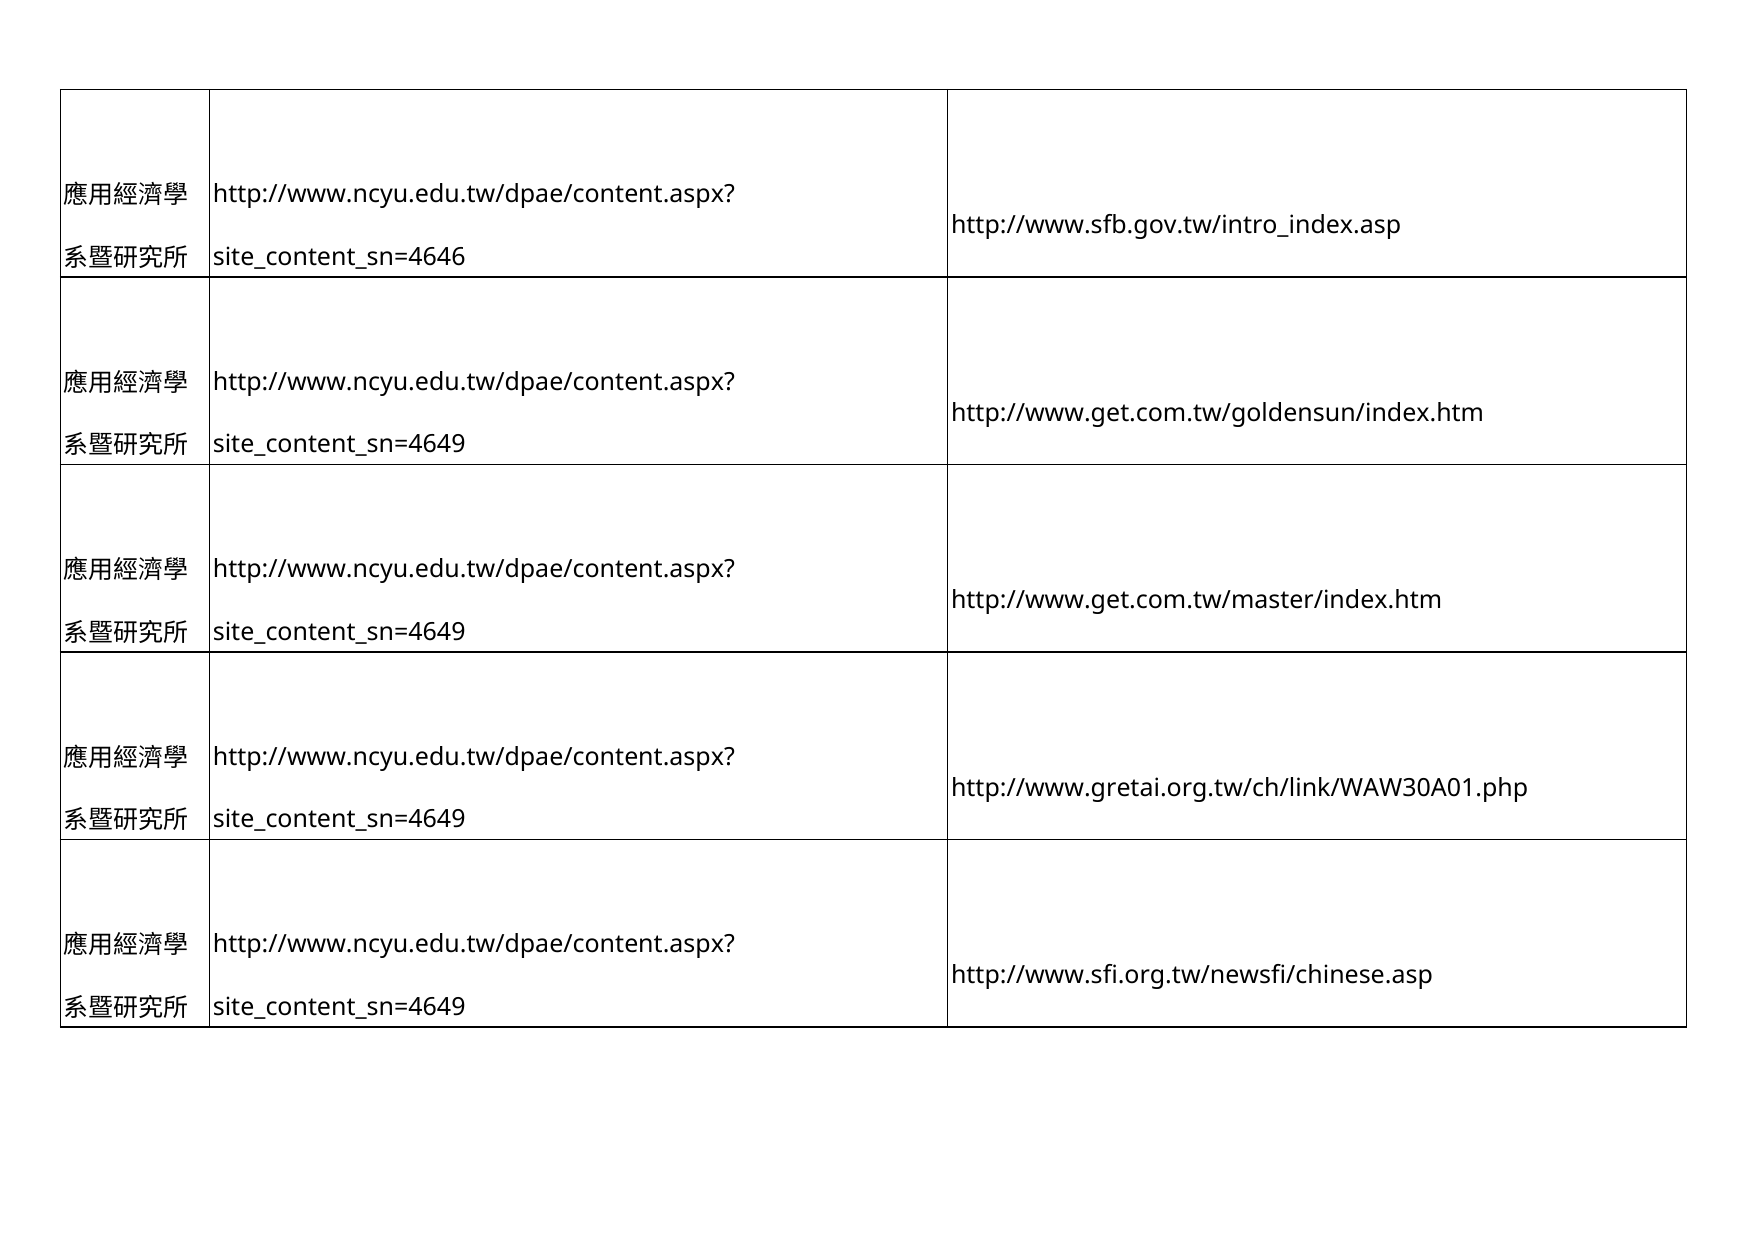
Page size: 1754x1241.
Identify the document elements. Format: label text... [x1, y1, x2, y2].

table_cell http://www.ncyu.edu.tw/dpae/content.aspx?site_content_sn=4649 [210, 465, 947, 651]
table_cell http://www.sfb.gov.tw/intro_index.asp [948, 90, 1686, 276]
table_cell http://www.ncyu.edu.tw/dpae/content.aspx?site_content_sn=4649 [210, 278, 947, 464]
table_cell http://www.sfi.org.tw/newsfi/chinese.asp [948, 840, 1686, 1026]
table_cell http://www.gretai.org.tw/ch/link/WAW30A01.php [948, 653, 1686, 839]
table_cell http://www.get.com.tw/goldensun/index.htm [948, 278, 1686, 464]
table_cell 應用經濟學系暨研究所 [61, 840, 209, 1026]
table_cell http://www.get.com.tw/master/index.htm [948, 465, 1686, 651]
table_cell 應用經濟學系暨研究所 [61, 90, 209, 276]
table_cell 應用經濟學系暨研究所 [61, 278, 209, 464]
table_cell http://www.ncyu.edu.tw/dpae/content.aspx?site_content_sn=4646 [210, 90, 947, 276]
table_cell http://www.ncyu.edu.tw/dpae/content.aspx?site_content_sn=4649 [210, 653, 947, 839]
table_cell 應用經濟學系暨研究所 [61, 653, 209, 839]
table_cell 應用經濟學系暨研究所 [61, 465, 209, 651]
table_cell http://www.ncyu.edu.tw/dpae/content.aspx?site_content_sn=4649 [210, 840, 947, 1026]
